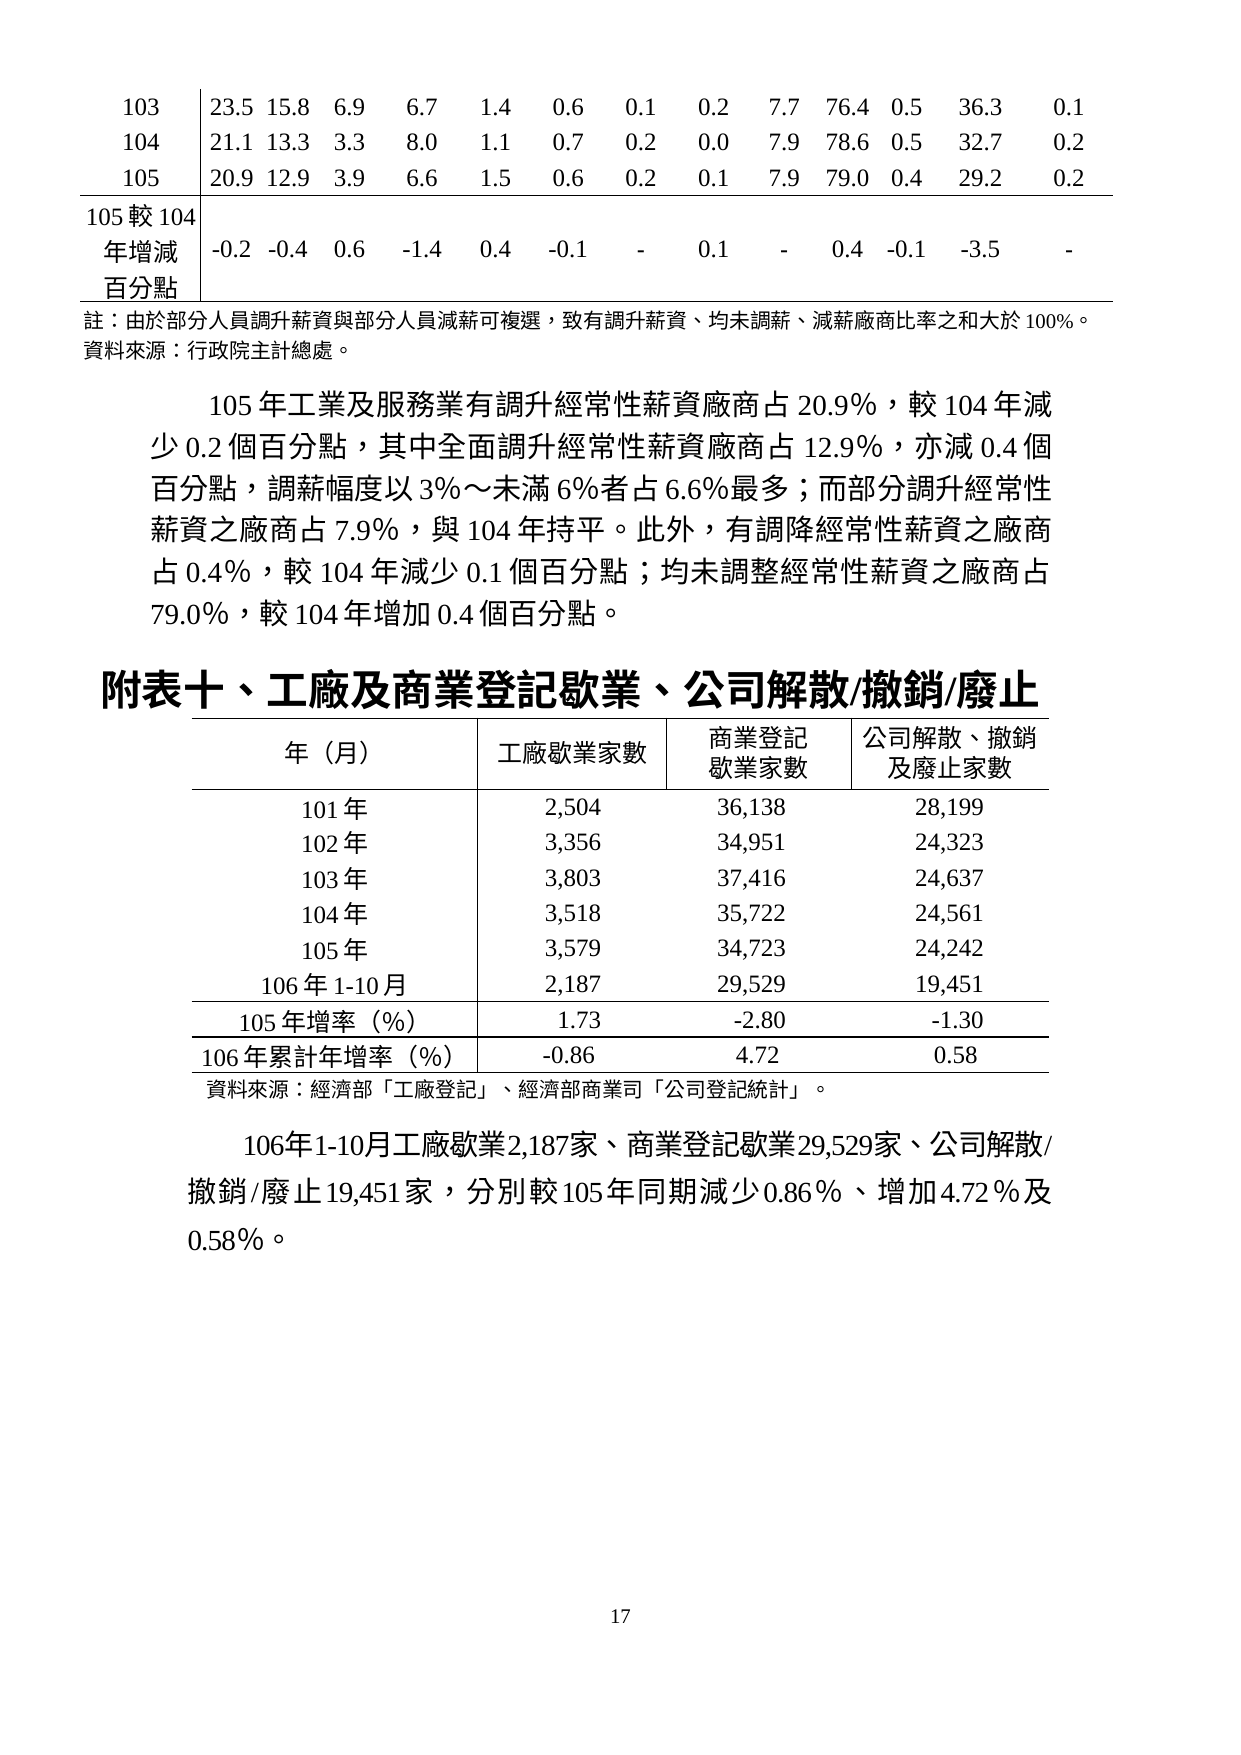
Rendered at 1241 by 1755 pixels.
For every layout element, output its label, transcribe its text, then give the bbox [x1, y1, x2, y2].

table_cell [1113, 124, 1160, 159]
table_cell 0.4 [877, 160, 936, 195]
table_cell -1.30 [851, 1002, 1049, 1036]
table_cell 105較104年增減 百分點 [80, 196, 200, 301]
table_cell [1113, 160, 1160, 195]
table_cell 34,723 [666, 930, 851, 966]
table_cell 78.6 [818, 124, 877, 159]
table_cell [1113, 195, 1160, 301]
table_cell 32.7 [936, 124, 1024, 159]
table_cell 105 [80, 160, 200, 195]
table_cell 105年增率（％） [192, 1002, 477, 1036]
table_cell [1113, 89, 1160, 124]
table_cell 24,242 [851, 930, 1049, 966]
table_cell 0.1 [677, 196, 750, 301]
table_cell 15.8 [262, 89, 313, 124]
table_cell 36.3 [936, 89, 1024, 124]
table_cell 0.6 [531, 160, 604, 195]
table_cell 3.9 [313, 160, 385, 195]
table_cell 37,416 [666, 859, 851, 895]
table_cell 8.0 [385, 124, 459, 159]
table_cell 35,722 [666, 895, 851, 930]
table_cell 0.2 [677, 89, 750, 124]
table_cell -0.86 [478, 1038, 666, 1072]
table_cell - [750, 196, 818, 301]
table_cell 1.1 [459, 124, 531, 159]
table_cell -3.5 [936, 196, 1024, 301]
table_cell 3,803 [478, 859, 666, 895]
table_cell 0.5 [877, 89, 936, 124]
table_cell 103 [80, 89, 200, 124]
table_cell 資料來源：行政院主計總處。 [80, 342, 1160, 370]
table_cell 24,561 [851, 895, 1049, 930]
table_header 工廠歇業家數 [478, 719, 666, 788]
table_cell 29.2 [936, 160, 1024, 195]
table_cell 106年1-10月 [192, 966, 477, 1001]
table_cell 29,529 [666, 966, 851, 1001]
table_cell 0.6 [531, 89, 604, 124]
table_cell -0.4 [262, 196, 313, 301]
table_cell -0.1 [531, 196, 604, 301]
table_cell 0.4 [818, 196, 877, 301]
table_cell 76.4 [818, 89, 877, 124]
table_cell 79.0 [818, 160, 877, 195]
table_cell 0.7 [531, 124, 604, 159]
table_cell 0.2 [604, 160, 677, 195]
table_cell -0.1 [877, 196, 936, 301]
text 資料來源：經濟部「工廠登記」、經濟部商業司「公司登記統計」。 [206, 1073, 1016, 1104]
table_cell 36,138 [666, 790, 851, 824]
table_cell 7.7 [750, 89, 818, 124]
table_cell 2,504 [478, 790, 666, 824]
table_cell 3,356 [478, 824, 666, 859]
table_cell 0.2 [1025, 160, 1113, 195]
table_cell 102年 [192, 824, 477, 859]
table_cell 105年 [192, 930, 477, 966]
table_cell 23.5 [201, 89, 262, 124]
table_cell 13.3 [262, 124, 313, 159]
table_cell 19,451 [851, 966, 1049, 1001]
table_cell 3.3 [313, 124, 385, 159]
table_cell 4.72 [666, 1038, 851, 1072]
table_cell 註：由於部分人員調升薪資與部分人員減薪可複選，致有調升薪資、均未調薪、減薪廠商比率之和大於100%。 [80, 301, 1160, 342]
table_cell 0.1 [677, 160, 750, 195]
table_cell 7.9 [750, 160, 818, 195]
table_cell 0.6 [313, 196, 385, 301]
table_cell 24,323 [851, 824, 1049, 859]
table_cell 0.58 [851, 1038, 1049, 1072]
table_cell 28,199 [851, 790, 1049, 824]
table_cell 3,579 [478, 930, 666, 966]
table_cell 0.1 [1025, 89, 1113, 124]
table_cell 0.1 [604, 89, 677, 124]
table_cell 0.2 [1025, 124, 1113, 159]
text 105年工業及服務業有調升經常性薪資廠商占20.9％，較104年減少0.2個百分點，其中全面調升經常性薪資廠商占12.9％，亦減0.4個百分點，調薪幅度以3％～未滿6％者占6.6％最多；而部分調升經常性薪資之廠商占7.9％，與104年持平。此外，有調降經常性薪資之廠商占0.4％，較104年減少0.1個百分點；均未調整經常性薪資之廠商占79.0％，較104年增加0.4個百分點。 [150, 382, 1053, 632]
table_cell 104 [80, 124, 200, 159]
table_cell 104年 [192, 895, 477, 930]
table_cell -2.80 [666, 1002, 851, 1036]
table_cell - [1025, 196, 1113, 301]
table_cell 1.73 [478, 1002, 666, 1036]
table_cell 20.9 [201, 160, 262, 195]
table_header 年（月） [192, 719, 477, 788]
table_cell -0.2 [201, 196, 262, 301]
table_cell 0.4 [459, 196, 531, 301]
table_cell 21.1 [201, 124, 262, 159]
table_cell 1.5 [459, 160, 531, 195]
table_cell 24,637 [851, 859, 1049, 895]
table_cell 1.4 [459, 89, 531, 124]
table_cell 2,187 [478, 966, 666, 1001]
table_cell 0.5 [877, 124, 936, 159]
table_cell - [604, 196, 677, 301]
text 附表十、工廠及商業登記歇業、公司解散/撤銷/廢止 [100, 657, 1078, 718]
table_cell 6.6 [385, 160, 459, 195]
table_cell 3,518 [478, 895, 666, 930]
table_cell 6.7 [385, 89, 459, 124]
table_header 商業登記 歇業家數 [667, 719, 851, 788]
table_cell 106年累計年增率（％） [192, 1038, 477, 1072]
table_cell -1.4 [385, 196, 459, 301]
table_cell 7.9 [750, 124, 818, 159]
text 106年1-10月工廠歇業2,187家、商業登記歇業29,529家、公司解散/撤銷/廢止19,451家，分別較105年同期減少0.86％、增加4.72％及0.58％。 [187, 1117, 1053, 1260]
table_header 公司解散、撤銷 及廢止家數 [852, 719, 1049, 788]
table_cell 101年 [192, 790, 477, 824]
table_cell 0.0 [677, 124, 750, 159]
table_cell 103年 [192, 859, 477, 895]
table_cell 0.2 [604, 124, 677, 159]
table_cell 12.9 [262, 160, 313, 195]
table_cell 6.9 [313, 89, 385, 124]
table_cell 34,951 [666, 824, 851, 859]
